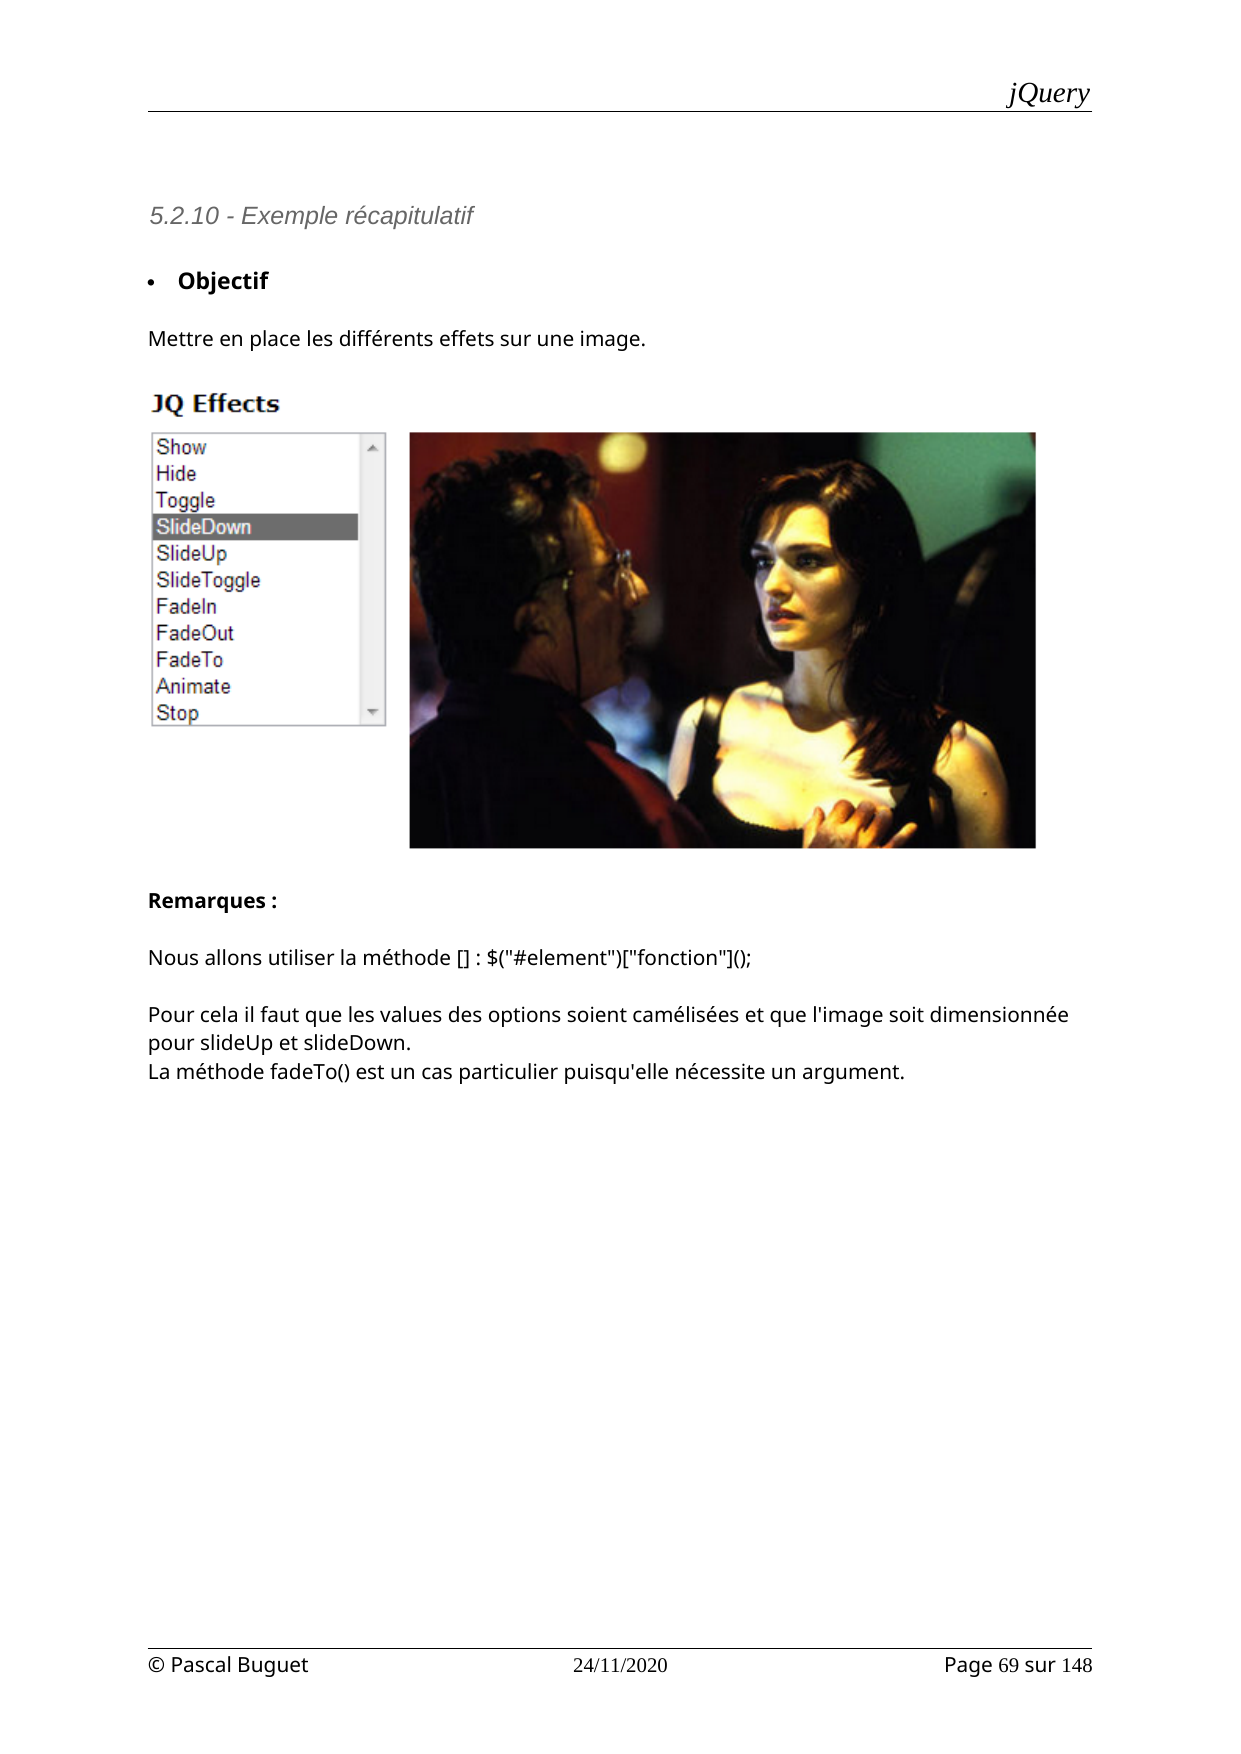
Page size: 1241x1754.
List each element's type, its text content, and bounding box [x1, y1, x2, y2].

list Objectif [148, 264, 1092, 296]
text Pour cela il faut que les values des options soient camélisées et que l'image soit dimensionnée pour slideUp et slideDown. [148, 1000, 1092, 1057]
text Remarques : [148, 886, 1092, 914]
subtitle - Exemple récapitulatif [149, 201, 1092, 230]
text Nous allons utiliser la méthode [] : $("#element")["fonction"](); [148, 943, 1092, 971]
text Mettre en place les différents effets sur une image. [148, 324, 1092, 353]
picture [147, 381, 1047, 858]
text La méthode fadeTo() est un cas particulier puisqu'elle nécessite un argument. [148, 1057, 1092, 1085]
